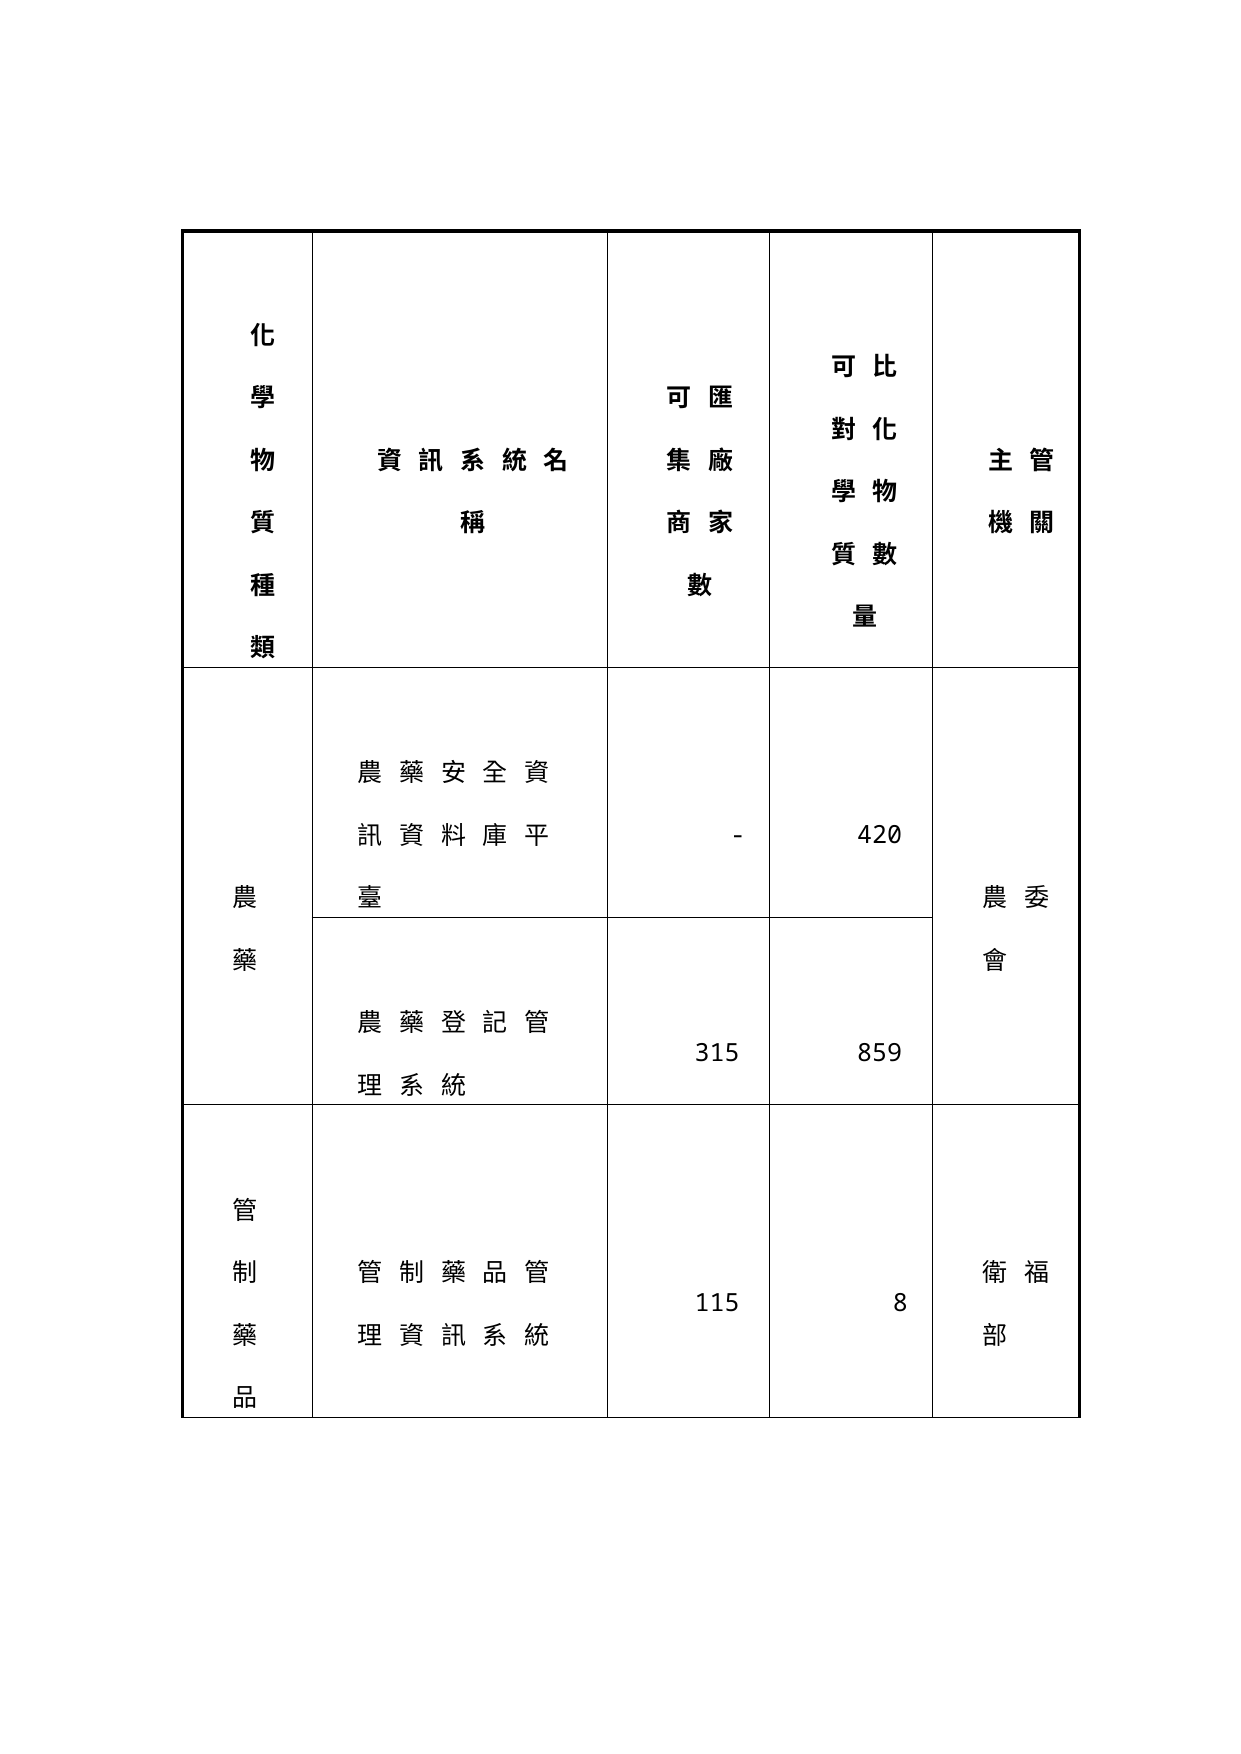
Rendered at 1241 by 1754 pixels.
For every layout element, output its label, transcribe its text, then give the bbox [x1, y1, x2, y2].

table_header 資訊系統名稱 [313, 233, 607, 667]
table_header 主管機關 [933, 233, 1078, 667]
table_cell 管制藥品 [184, 1105, 312, 1417]
table_cell 衛福部 [933, 1105, 1078, 1417]
table_header 化學物質種類 [184, 233, 312, 667]
table_cell 8 [770, 1105, 932, 1417]
table_cell 農藥登記管理系統 [313, 918, 607, 1104]
table_cell 農藥 [184, 668, 312, 1104]
table_cell 420 [770, 668, 932, 917]
table_header 可匯集廠商家數 [608, 233, 769, 667]
table_cell 農藥安全資訊資料庫平臺 [313, 668, 607, 917]
table_cell 115 [608, 1105, 769, 1417]
table_cell - [608, 668, 769, 917]
table_cell 315 [608, 918, 769, 1104]
table_cell 農委會 [933, 668, 1078, 1104]
table_header 可比對化學物質數量 [770, 233, 932, 667]
table_cell 859 [770, 918, 932, 1104]
table_cell 管制藥品管理資訊系統 [313, 1105, 607, 1417]
